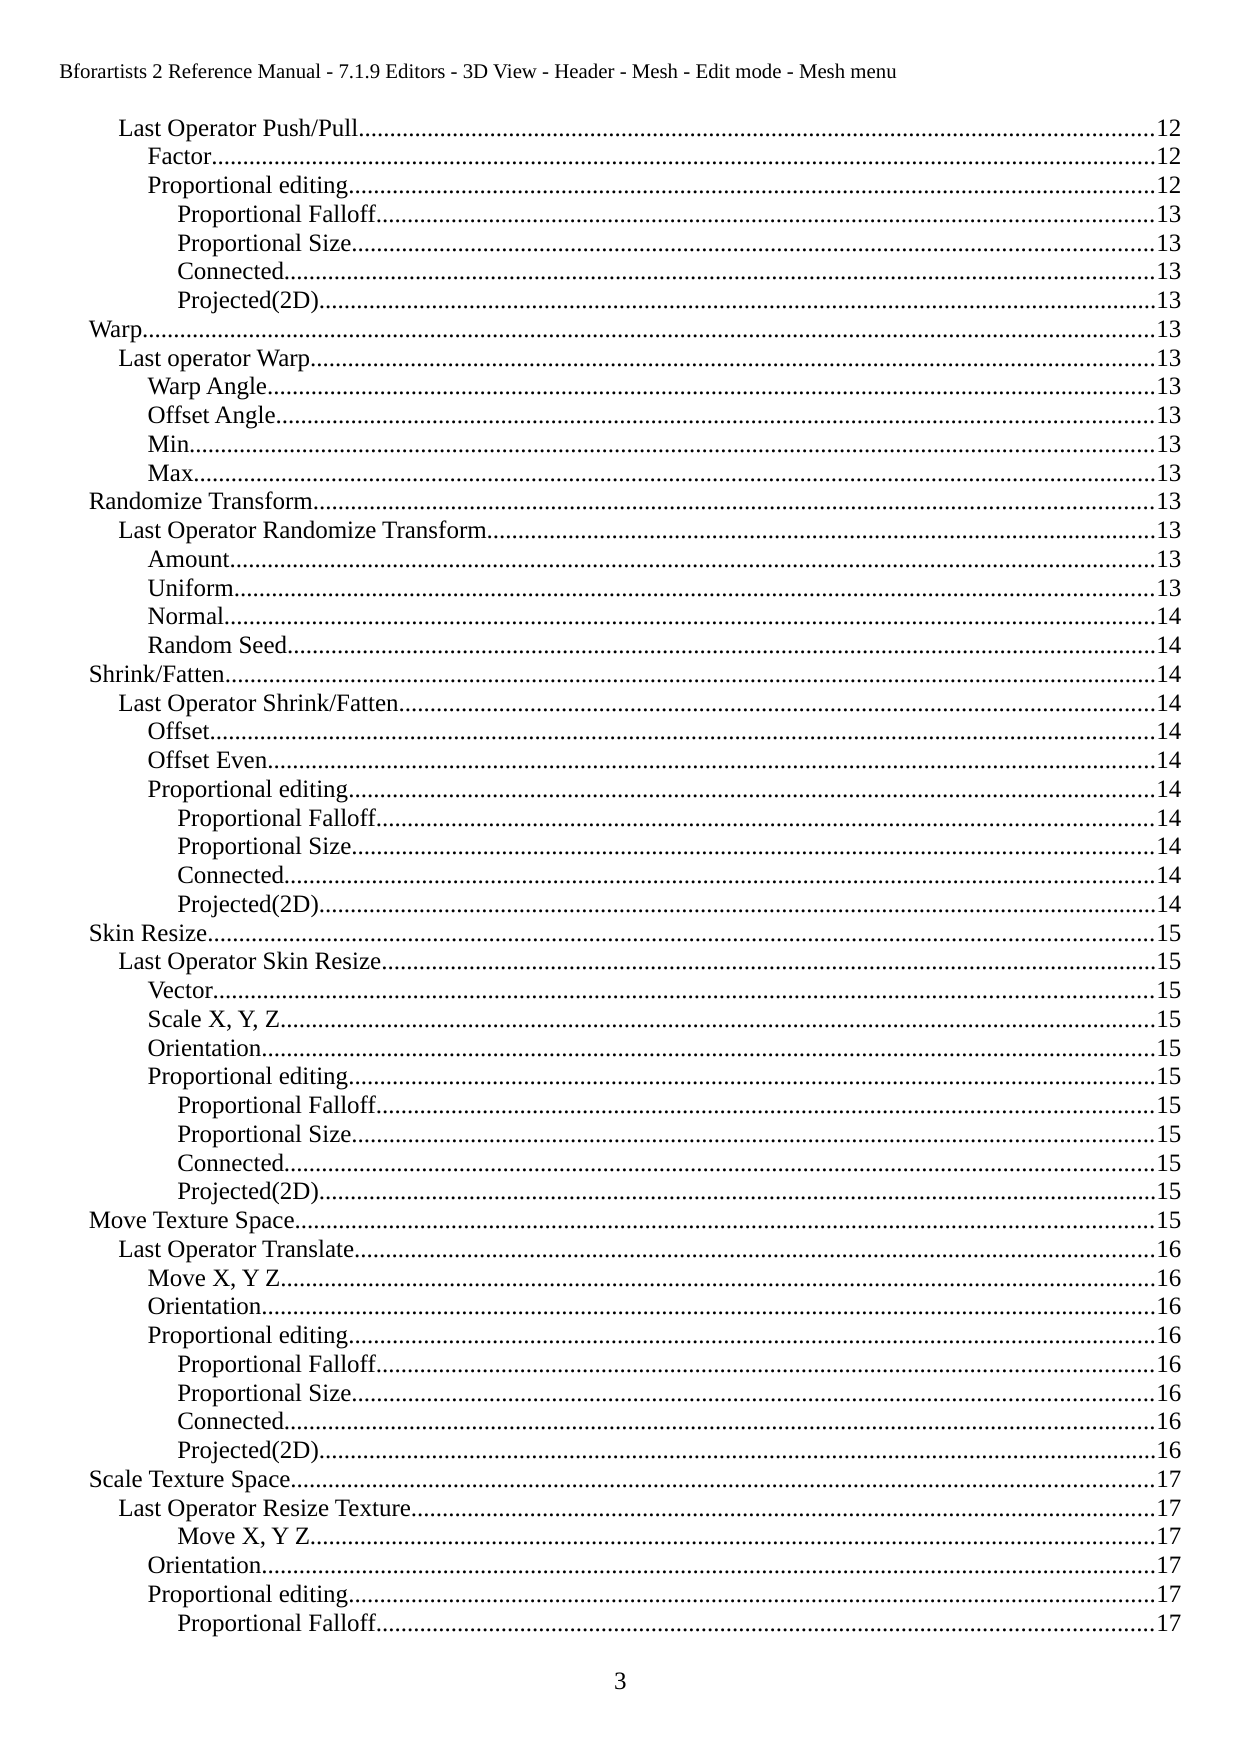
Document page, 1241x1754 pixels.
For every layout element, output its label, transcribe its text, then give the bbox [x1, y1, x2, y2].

text Proportional editing 17 [147, 1579, 1181, 1608]
text Connected 14 [177, 860, 1181, 889]
text Vector 15 [147, 975, 1181, 1004]
text Randomize Transform 13 [88, 486, 1181, 515]
text Proportional Falloff 15 [177, 1090, 1181, 1119]
text Proportional Size 16 [177, 1378, 1181, 1406]
text Offset Even 14 [147, 745, 1181, 774]
text Offset 14 [147, 716, 1181, 745]
text Scale Texture Space 17 [88, 1464, 1181, 1493]
text Projected(2D) 15 [177, 1176, 1181, 1205]
text Last Operator Skin Resize 15 [118, 946, 1181, 975]
text Min 13 [147, 429, 1181, 458]
text Orientation 15 [147, 1033, 1181, 1061]
text Connected 16 [177, 1406, 1181, 1435]
text Orientation 17 [147, 1550, 1181, 1579]
text Proportional Falloff 14 [177, 803, 1181, 831]
text Proportional editing 12 [147, 170, 1181, 199]
text Proportional Size 15 [177, 1119, 1181, 1148]
text Proportional editing 15 [147, 1061, 1181, 1090]
text Proportional Size 13 [177, 228, 1181, 256]
text Last operator Warp 13 [118, 343, 1181, 371]
text Proportional Size 14 [177, 831, 1181, 860]
text Projected(2D) 14 [177, 889, 1181, 918]
text Move X, Y Z 16 [147, 1263, 1181, 1291]
text Last Operator Randomize Transform 13 [118, 515, 1181, 544]
text Uniform 13 [147, 573, 1181, 601]
text Warp Angle 13 [147, 371, 1181, 400]
text Last Operator Resize Texture 17 [118, 1493, 1181, 1521]
text Skin Resize 15 [88, 918, 1181, 946]
text Last Operator Push/Pull 12 [118, 113, 1181, 141]
text Proportional Falloff 17 [177, 1608, 1181, 1636]
text Move X, Y Z 17 [177, 1521, 1181, 1550]
text Max 13 [147, 458, 1181, 486]
text Connected 15 [177, 1148, 1181, 1176]
text Connected 13 [177, 256, 1181, 285]
text Warp 13 [88, 314, 1181, 343]
text Normal 14 [147, 601, 1181, 630]
text Shrink/Fatten 14 [88, 659, 1181, 688]
text Scale X, Y, Z 15 [147, 1004, 1181, 1033]
text Random Seed 14 [147, 630, 1181, 659]
text Proportional editing 16 [147, 1320, 1181, 1349]
text Move Texture Space 15 [88, 1205, 1181, 1234]
text Projected(2D) 13 [177, 285, 1181, 314]
text Amount 13 [147, 544, 1181, 573]
text Last Operator Translate 16 [118, 1234, 1181, 1263]
text Offset Angle 13 [147, 400, 1181, 429]
text Factor 12 [147, 141, 1181, 170]
text Last Operator Shrink/Fatten 14 [118, 688, 1181, 716]
text Proportional editing 14 [147, 774, 1181, 803]
text Projected(2D) 16 [177, 1435, 1181, 1464]
text Orientation 16 [147, 1291, 1181, 1320]
text Proportional Falloff 13 [177, 199, 1181, 228]
text Proportional Falloff 16 [177, 1349, 1181, 1378]
